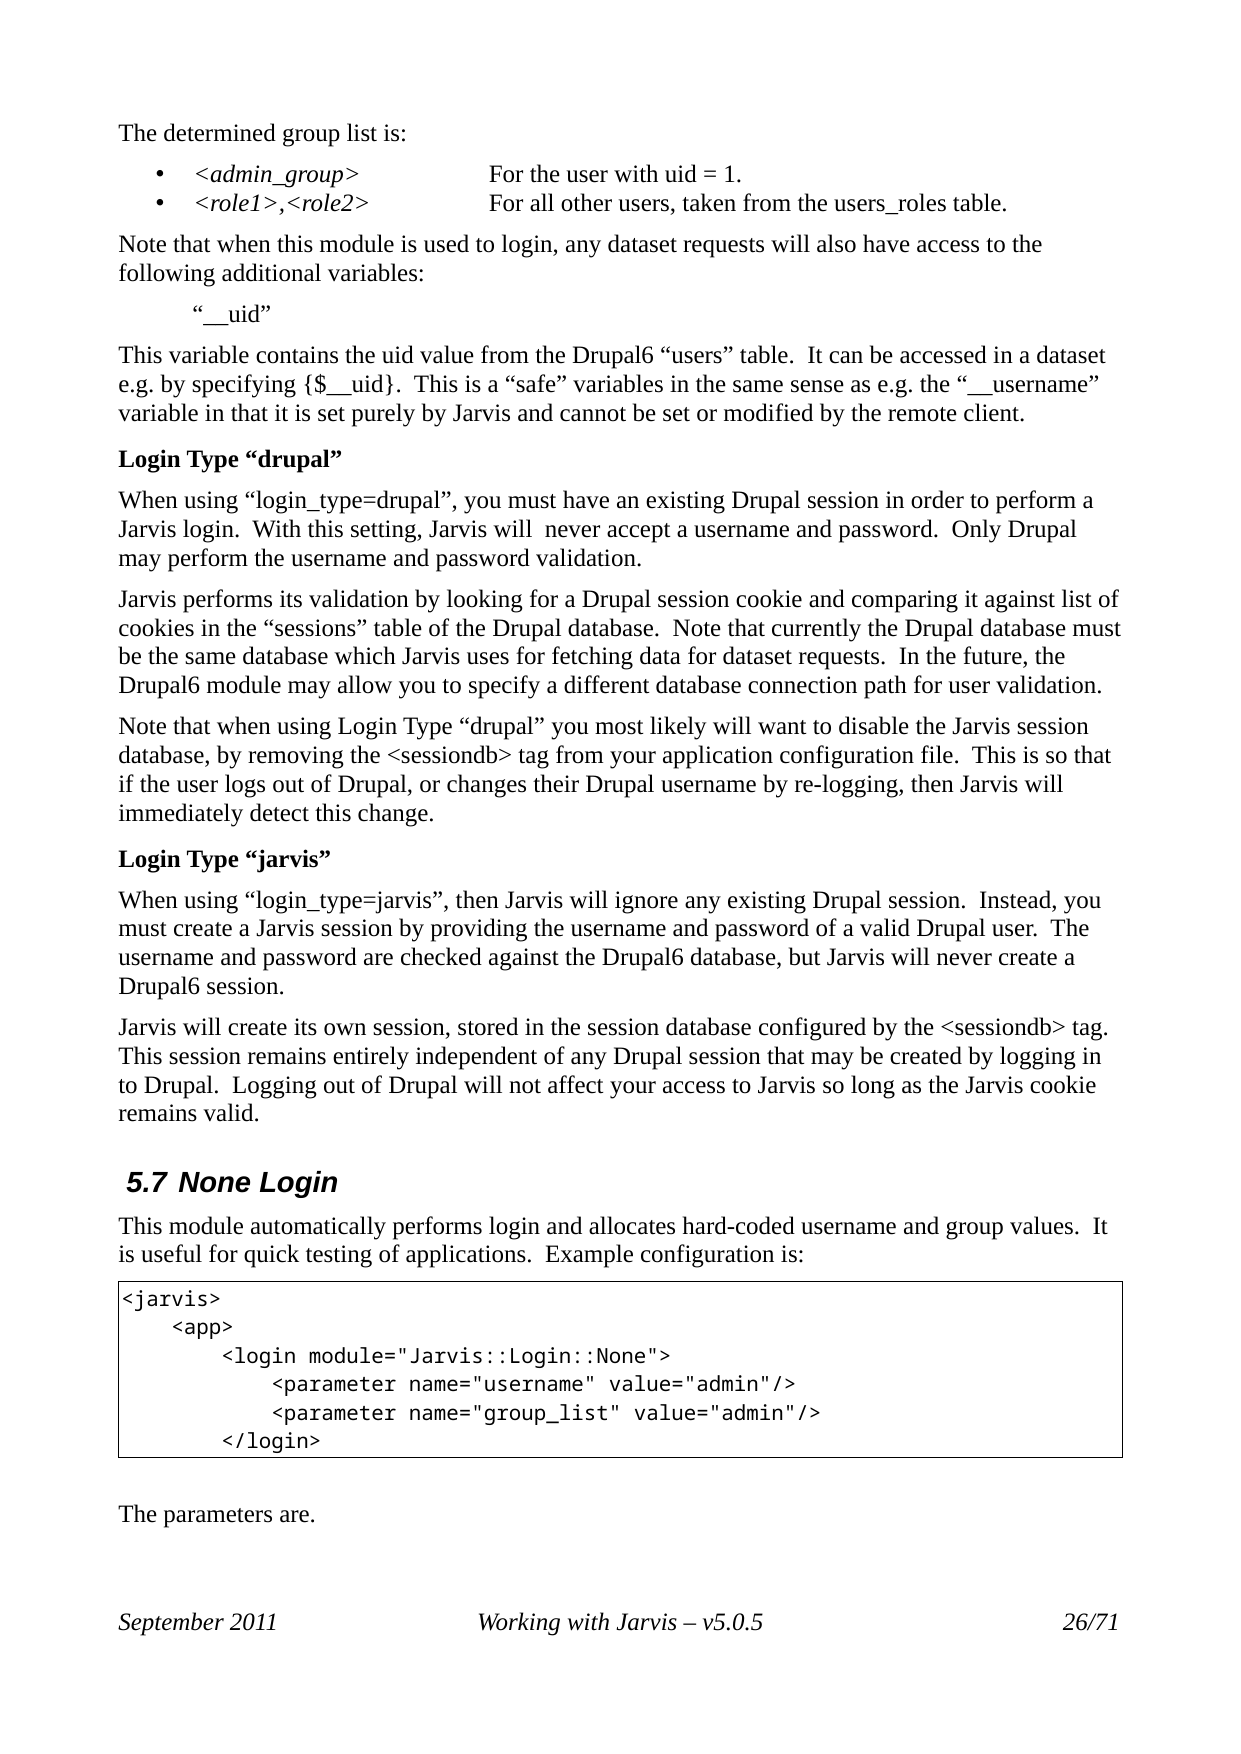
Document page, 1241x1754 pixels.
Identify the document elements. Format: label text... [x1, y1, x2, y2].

subtitle Login Type “drupal” [118, 444, 1122, 473]
text When using “login_type=drupal”, you must have an existing Drupal session in order to perform a Jarvis login. With this setting, Jarvis will never accept a username and password. Only Drupal may perform the username and password validation. [118, 485, 1122, 571]
text This module automatically performs login and allocates hard-coded username and group values. It is useful for quick testing of applications. Example configuration is: [118, 1211, 1122, 1268]
text <login module="Jarvis::Login::None"> [119, 1338, 1122, 1366]
text <parameter name="username" value="admin"/> [119, 1366, 1122, 1394]
text Jarvis performs its validation by looking for a Drupal session cookie and comparing it against list of cookies in the “sessions” table of the Drupal database. Note that currently the Drupal database must be the same database which Jarvis uses for fetching data for dataset requests. In the future, the Drupal6 module may allow you to specify a different database connection path for user validation. [118, 584, 1122, 699]
text This variable contains the uid value from the Drupal6 “users” table. It can be accessed in a dataset e.g. by specifying {$__uid}. This is a “safe” variables in the same sense as e.g. the “__username” variable in that it is set purely by Jarvis and cannot be set or modified by the remote client. [118, 341, 1122, 427]
text </login> [119, 1423, 1122, 1457]
list <role1>,<role2> For all other users, taken from the users_roles table. [156, 188, 1122, 217]
subtitle None Login [118, 1165, 1122, 1198]
list <admin_group> For the user with uid = 1. [156, 159, 1122, 188]
text The determined group list is: [118, 118, 1122, 147]
text Note that when this module is used to login, any dataset requests will also have access to the following additional variables: [118, 229, 1122, 287]
text <parameter name="group_list" value="admin"/> [119, 1394, 1122, 1423]
text When using “login_type=jarvis”, then Jarvis will ignore any existing Drupal session. Instead, you must create a Jarvis session by providing the username and password of a valid Drupal user. The username and password are checked against the Drupal6 database, but Jarvis will never create a Drupal6 session. [118, 885, 1122, 1000]
text <jarvis> [119, 1282, 1122, 1309]
subtitle Login Type “jarvis” [118, 844, 1122, 872]
text The parameters are. [118, 1499, 1122, 1527]
text Note that when using Login Type “drupal” you most likely will want to disable the Jarvis session database, by removing the <sessiondb> tag from your application configuration file. This is so that if the user logs out of Drupal, or changes their Drupal username by re-logging, then Jarvis will immediately detect this change. [118, 711, 1122, 826]
text “__uid” [118, 299, 1122, 328]
text Jarvis will create its own session, stored in the session database configured by the <sessiondb> tag. This session remains entirely independent of any Drupal session that may be created by logging in to Drupal. Logging out of Drupal will not affect your access to Jarvis so long as the Jarvis cookie remains valid. [118, 1012, 1122, 1127]
text <app> [119, 1309, 1122, 1338]
